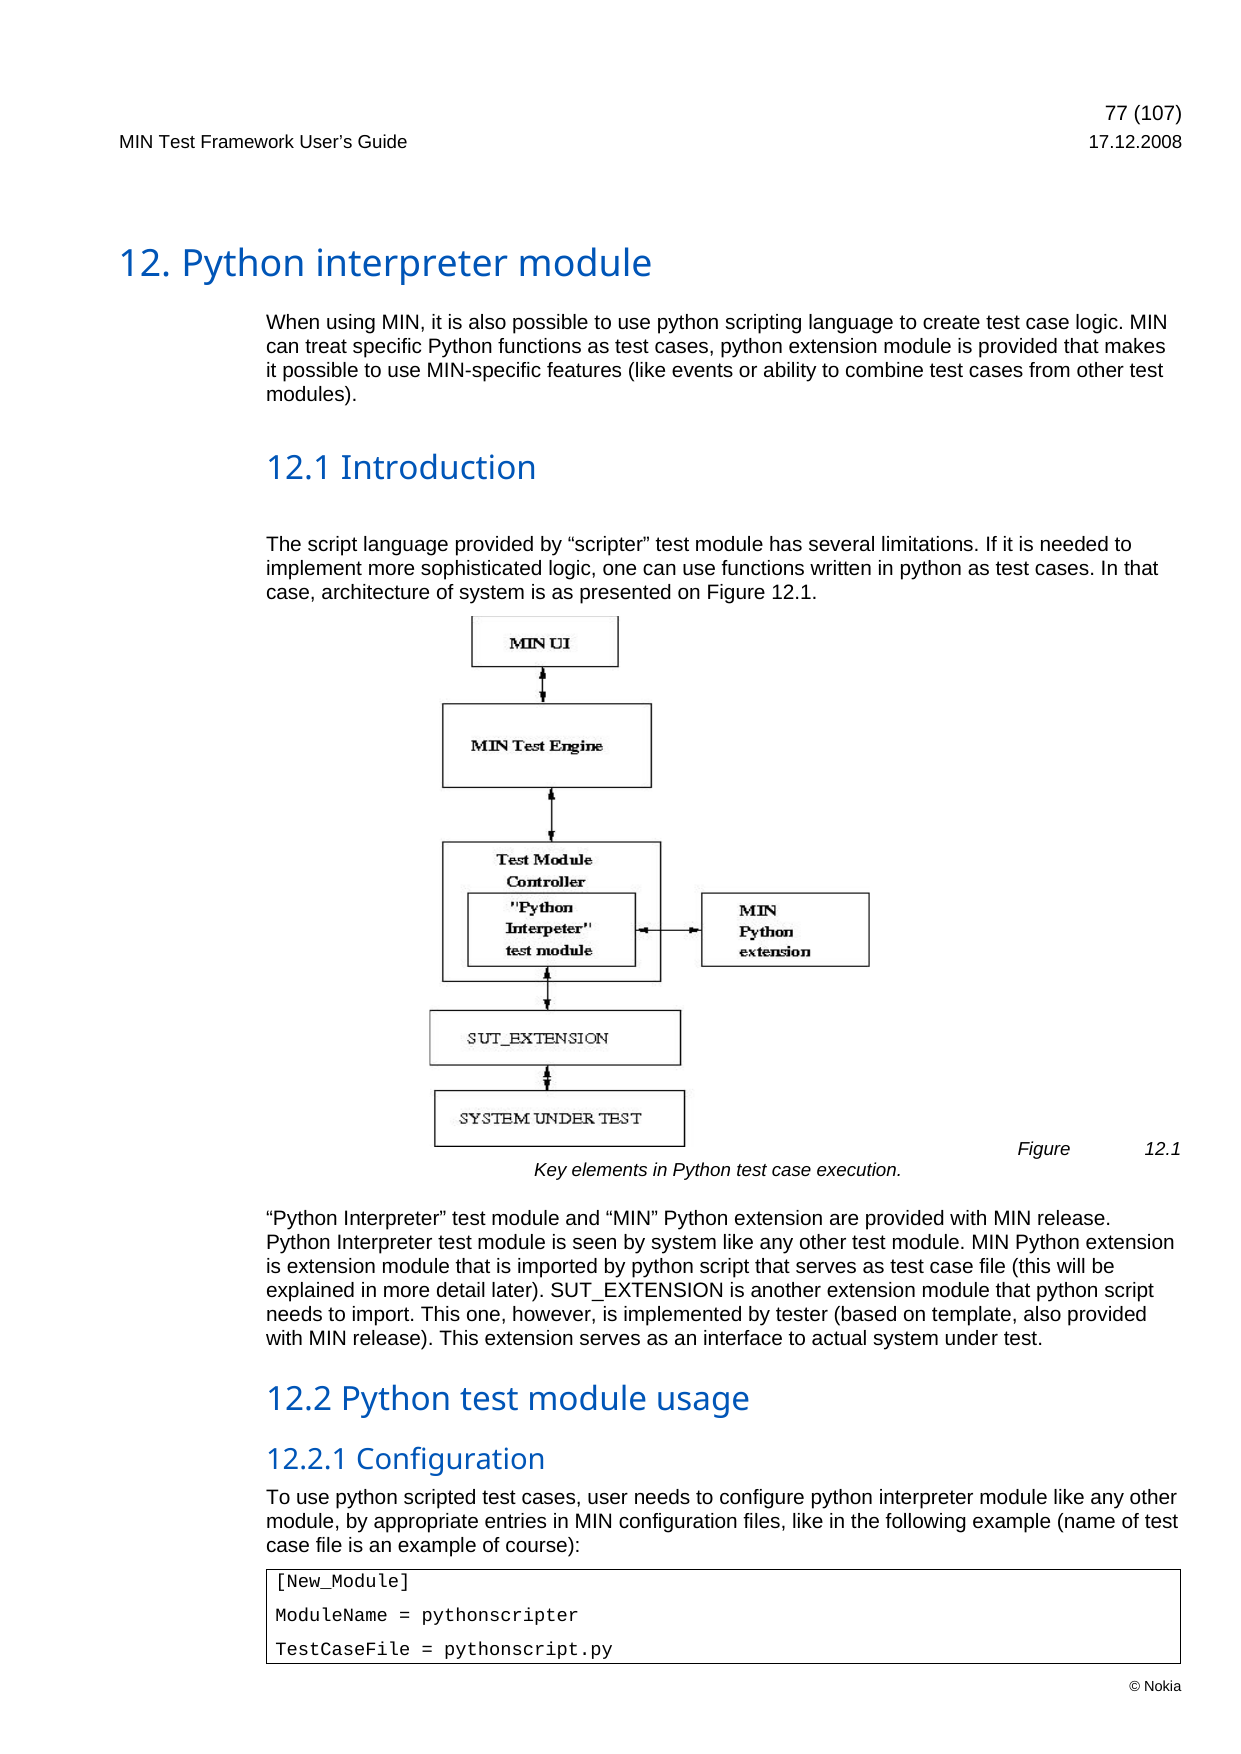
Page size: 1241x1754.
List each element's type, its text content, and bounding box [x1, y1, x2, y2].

text When using MIN, it is also possible to use python scripting language to create test case logic. MIN can treat specific Python functions as test cases, python extension module is provided that makes it possible to use MIN-specific features (like events or ability to combine test cases from other test modules). [266, 310, 1181, 406]
text ModuleName = pythonscripter [267, 1603, 1180, 1627]
subtitle Configuration [266, 1438, 1181, 1478]
picture [429, 616, 870, 1147]
subtitle Introduction [266, 443, 1181, 489]
text To use python scripted test cases, user needs to configure python interpreter module like any other module, by appropriate entries in MIN configuration files, like in the following example (name of test case file is an example of course): [266, 1484, 1181, 1556]
text “Python Interpreter” test module and “MIN” Python extension are provided with MIN release. Python Interpreter test module is seen by system like any other test module. MIN Python extension is extension module that is imported by python script that serves as test case file (this will be explained in more detail later). SUT_EXTENSION is another extension module that python script needs to import. This one, however, is implemented by tester (based on template, also provided with MIN release). This extension serves as an interface to actual system under test. [266, 1206, 1181, 1349]
text Figure 12.1 Key elements in Python test case execution. [266, 1137, 1181, 1181]
subtitle Python test module usage [266, 1374, 1181, 1420]
text TestCaseFile = pythonscript.py [267, 1636, 1180, 1663]
text The script language provided by “scripter” test module has several limitations. If it is needed to implement more sophisticated logic, one can use functions written in python as test cases. In that case, architecture of system is as presented on Figure 12.1. [266, 532, 1181, 603]
text [New_Module] [267, 1570, 1180, 1593]
subtitle Python interpreter module [118, 236, 1181, 287]
